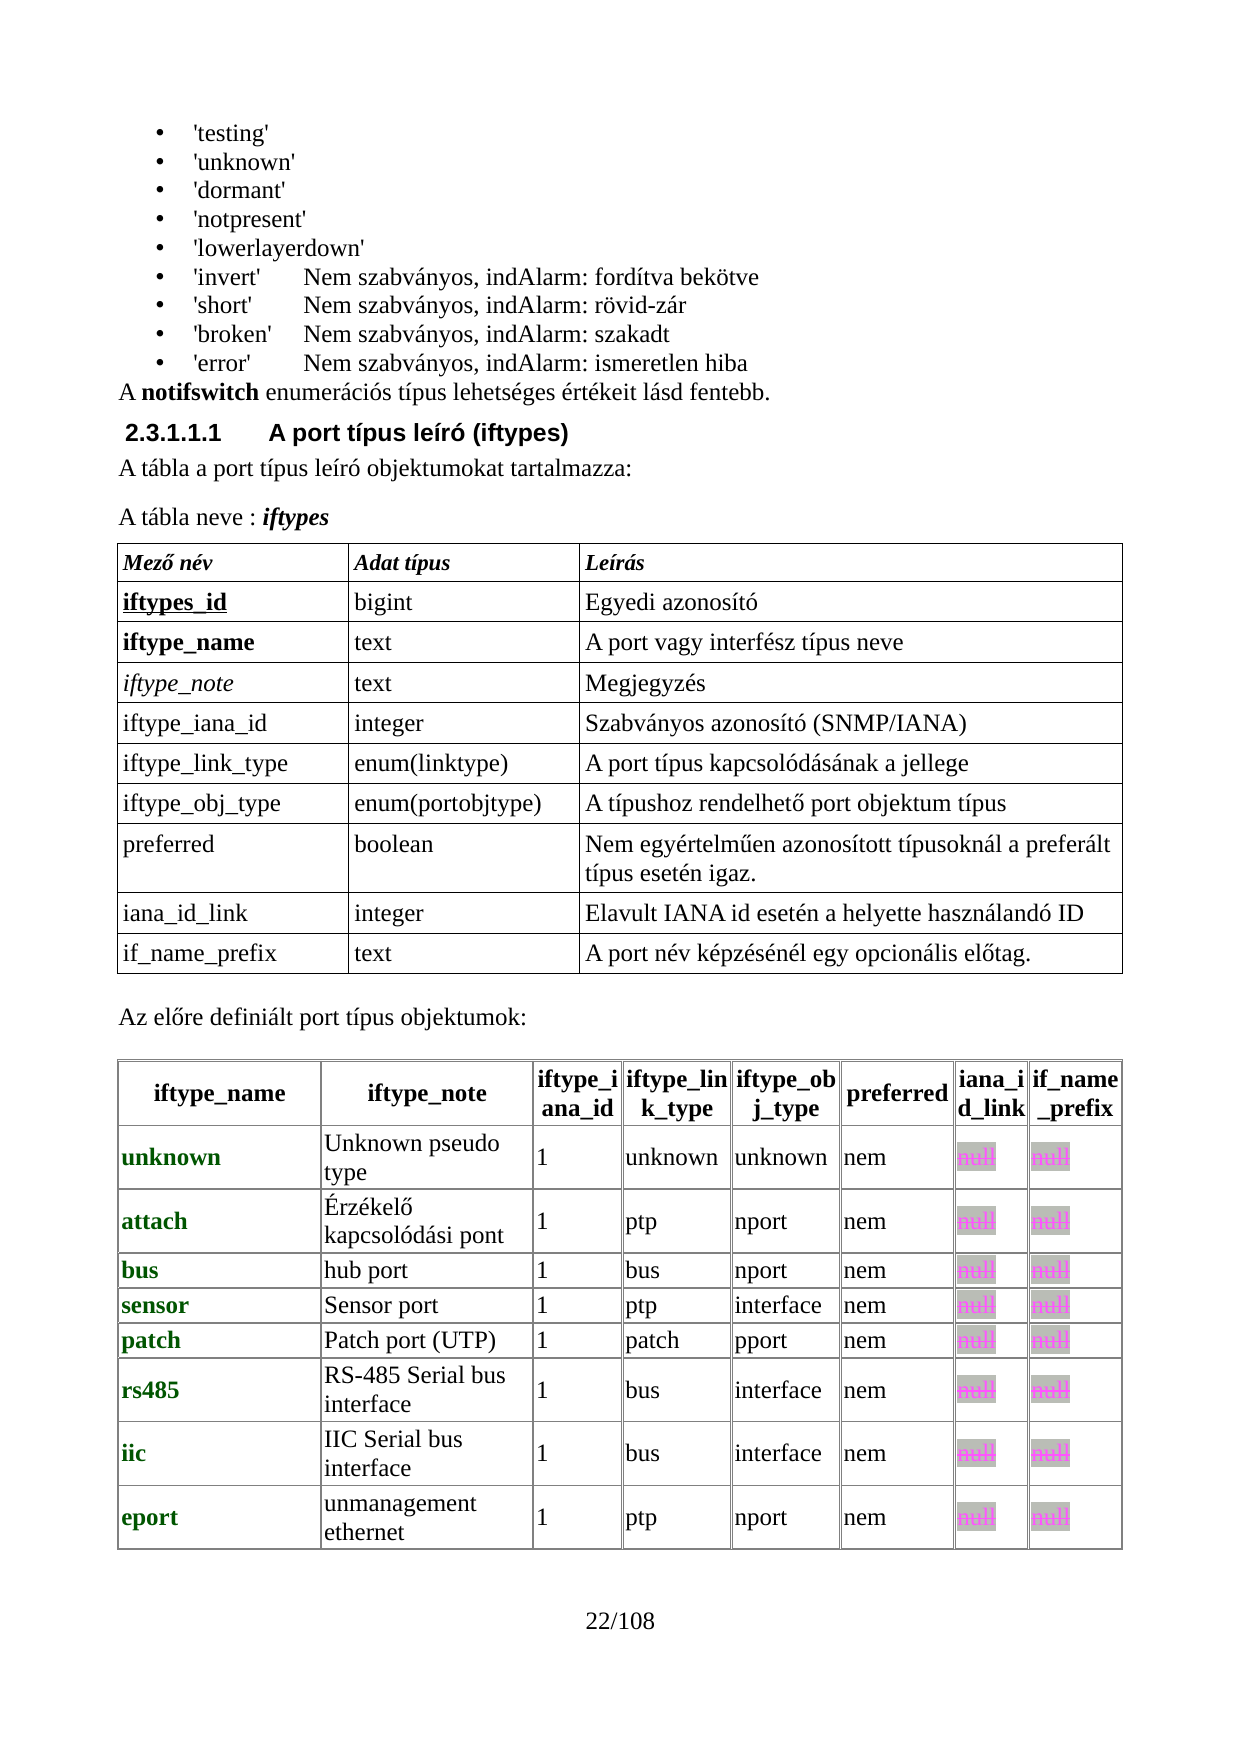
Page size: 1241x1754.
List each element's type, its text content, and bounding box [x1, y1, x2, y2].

table_cell iftypes_id [118, 582, 348, 621]
table_cell Érzékelő kapcsolódási pont [322, 1190, 532, 1252]
list 'unknown' [156, 147, 1122, 176]
table_cell integer [349, 703, 579, 742]
table_cell nem [842, 1126, 953, 1188]
table_cell iftype_name [118, 622, 348, 662]
table_cell 1 [534, 1324, 621, 1357]
table_cell unknown [733, 1126, 839, 1188]
table_cell 1 [534, 1486, 621, 1548]
table_cell A port név képzésénél egy opcionális előtag. [580, 934, 1122, 973]
table_header iftype_link_type [624, 1062, 730, 1124]
text Az előre definiált port típus objektumok: [118, 1002, 1122, 1030]
table_cell nem [842, 1289, 953, 1322]
table_cell pport [733, 1324, 839, 1357]
table_cell patch [119, 1324, 320, 1357]
table_cell interface [733, 1422, 839, 1484]
table_cell RS-485 Serial bus interface [322, 1359, 532, 1421]
table_cell nem [842, 1359, 953, 1421]
table_cell null [956, 1254, 1027, 1287]
table_cell iftype_link_type [118, 744, 348, 783]
table_cell null [1030, 1190, 1121, 1252]
table_cell null [1030, 1422, 1121, 1484]
table_cell A típushoz rendelhető port objektum típus [580, 784, 1122, 823]
table_cell Sensor port [322, 1289, 532, 1322]
table_cell nem [842, 1324, 953, 1357]
table_cell iftype_obj_type [118, 784, 348, 823]
table_header Mező név [118, 544, 348, 581]
list 'error' Nem szabványos, indAlarm: ismeretlen hiba [156, 348, 1122, 377]
table_cell null [956, 1190, 1027, 1252]
table_cell iftype_iana_id [118, 703, 348, 742]
table_cell interface [733, 1359, 839, 1421]
table_cell 1 [534, 1422, 621, 1484]
table_cell nem [842, 1422, 953, 1484]
table_cell interface [733, 1289, 839, 1322]
table_cell null [1030, 1324, 1121, 1357]
table_cell Unknown pseudo type [322, 1126, 532, 1188]
table_cell null [1030, 1359, 1121, 1421]
list 'dormant' [156, 176, 1122, 204]
table_cell Elavult IANA id esetén a helyette használandó ID [580, 893, 1122, 932]
table_cell patch [624, 1324, 730, 1357]
table_header iftype_iana_id [534, 1062, 621, 1124]
list 'broken' Nem szabványos, indAlarm: szakadt [156, 319, 1122, 348]
table_cell 1 [534, 1126, 621, 1188]
table_cell Nem egyértelműen azonosított típusoknál a preferált típus esetén igaz. [580, 824, 1122, 892]
table_cell bus [624, 1422, 730, 1484]
table_cell 1 [534, 1190, 621, 1252]
table_cell null [956, 1126, 1027, 1188]
text A tábla a port típus leíró objektumokat tartalmazza: [118, 453, 1122, 482]
list 'invert' Nem szabványos, indAlarm: fordítva bekötve [156, 262, 1122, 291]
table_cell null [1030, 1126, 1121, 1188]
list 'short' Nem szabványos, indAlarm: rövid-zár [156, 291, 1122, 319]
list 'testing' [156, 118, 1122, 147]
table_cell bus [624, 1254, 730, 1287]
table_cell nem [842, 1486, 953, 1548]
table_cell Egyedi azonosító [580, 582, 1122, 621]
table_cell nport [733, 1486, 839, 1548]
table_cell iana_id_link [118, 893, 348, 932]
table_cell iftype_note [118, 663, 348, 702]
table_cell nport [733, 1190, 839, 1252]
table_cell nport [733, 1254, 839, 1287]
table_cell IIC Serial bus interface [322, 1422, 532, 1484]
table_header Adat típus [349, 544, 579, 581]
table_cell null [956, 1422, 1027, 1484]
table_cell Szabványos azonosító (SNMP/IANA) [580, 703, 1122, 742]
table_cell 1 [534, 1289, 621, 1322]
table_header iftype_name [119, 1062, 320, 1124]
table_cell ptp [624, 1486, 730, 1548]
table_cell if_name_prefix [118, 934, 348, 973]
table_header if_name_prefix [1030, 1062, 1121, 1124]
table_cell sensor [119, 1289, 320, 1322]
table_cell enum(linktype) [349, 744, 579, 783]
table_cell bigint [349, 582, 579, 621]
table_cell Patch port (UTP) [322, 1324, 532, 1357]
table_header Leírás [580, 544, 1122, 581]
table_header iftype_note [322, 1062, 532, 1124]
table_cell nem [842, 1254, 953, 1287]
table_cell text [349, 934, 579, 973]
table_cell bus [624, 1359, 730, 1421]
table_cell A port vagy interfész típus neve [580, 622, 1122, 662]
table_header iana_id_link [956, 1062, 1027, 1124]
table_cell eport [119, 1486, 320, 1548]
table_cell null [956, 1289, 1027, 1322]
table_cell Megjegyzés [580, 663, 1122, 702]
table_header preferred [842, 1062, 953, 1124]
table_cell null [956, 1486, 1027, 1548]
text A tábla neve : iftypes [118, 502, 1122, 531]
table_cell rs485 [119, 1359, 320, 1421]
table_cell null [1030, 1486, 1121, 1548]
table_cell A port típus kapcsolódásának a jellege [580, 744, 1122, 783]
table_cell attach [119, 1190, 320, 1252]
table_cell text [349, 622, 579, 662]
table_cell null [956, 1359, 1027, 1421]
table_cell null [1030, 1289, 1121, 1322]
table_cell 1 [534, 1359, 621, 1421]
table_cell boolean [349, 824, 579, 892]
list 'lowerlayerdown' [156, 233, 1122, 262]
table_cell iic [119, 1422, 320, 1484]
table_cell 1 [534, 1254, 621, 1287]
table_header iftype_obj_type [733, 1062, 839, 1124]
table_cell null [1030, 1254, 1121, 1287]
table_cell preferred [118, 824, 348, 892]
list 'notpresent' [156, 204, 1122, 233]
table_cell null [956, 1324, 1027, 1357]
table_cell text [349, 663, 579, 702]
table_cell ptp [624, 1289, 730, 1322]
table_cell hub port [322, 1254, 532, 1287]
table_cell enum(portobjtype) [349, 784, 579, 823]
table_cell nem [842, 1190, 953, 1252]
subtitle A port típus leíró (iftypes) [118, 418, 1122, 447]
text A notifswitch enumerációs típus lehetséges értékeit lásd fentebb. [118, 377, 1122, 406]
table_cell ptp [624, 1190, 730, 1252]
table_cell unmanagement ethernet [322, 1486, 532, 1548]
table_cell unknown [119, 1126, 320, 1188]
table_cell bus [119, 1254, 320, 1287]
table_cell integer [349, 893, 579, 932]
table_cell unknown [624, 1126, 730, 1188]
